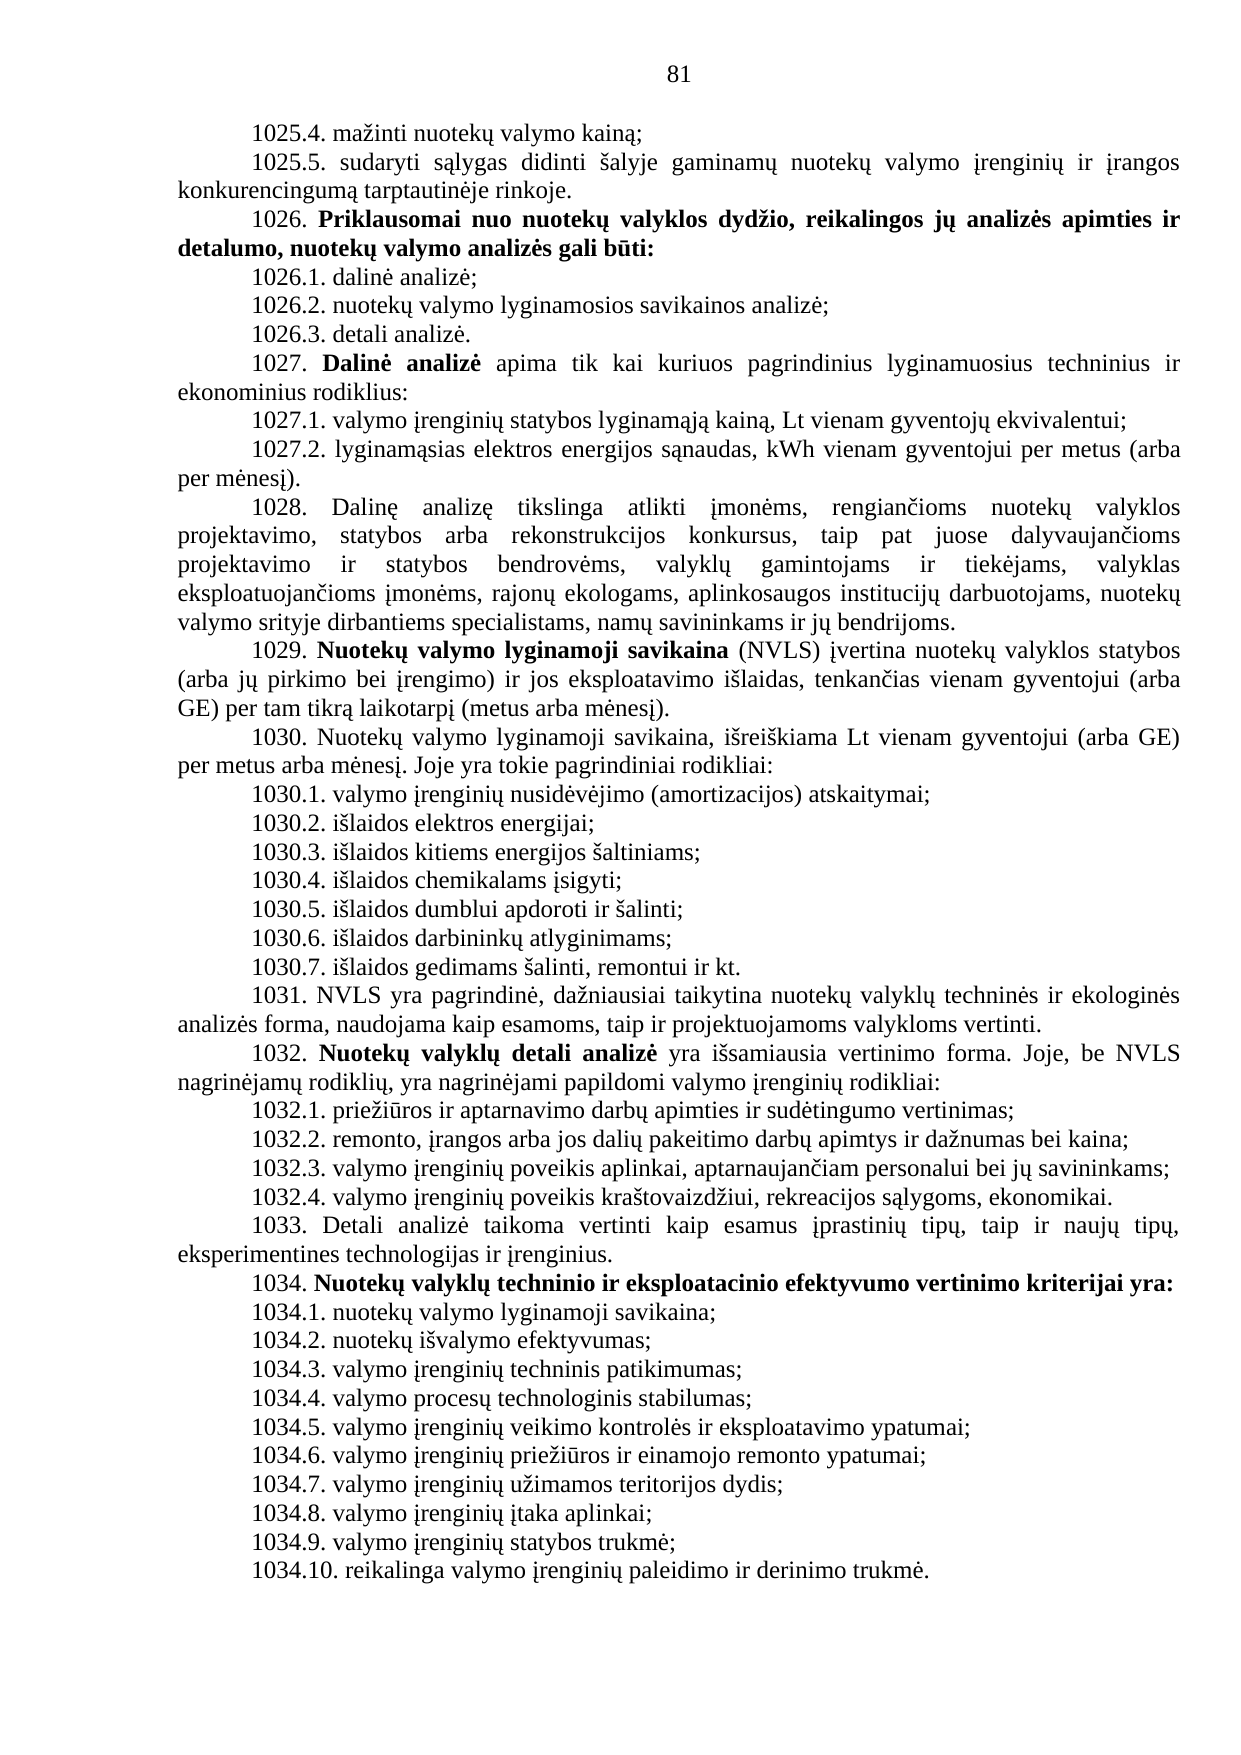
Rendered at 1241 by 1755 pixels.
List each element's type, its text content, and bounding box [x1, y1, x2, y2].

text 1032.3. valymo įrenginių poveikis aplinkai, aptarnaujančiam personalui bei jų savininkams; [177, 1153, 1181, 1182]
text 1027.1. valymo įrenginių statybos lyginamąją kainą, Lt vienam gyventojų ekvivalentui; [177, 406, 1181, 434]
text 1031. NVLS yra pagrindinė, dažniausiai taikytina nuotekų valyklų techninės ir ekologinės analizės forma, naudojama kaip esamoms, taip ir projektuojamoms valykloms vertinti. [177, 981, 1181, 1038]
text 1032.4. valymo įrenginių poveikis kraštovaizdžiui, rekreacijos sąlygoms, ekonomikai. [177, 1182, 1181, 1211]
text 1033. Detali analizė taikoma vertinti kaip esamus įprastinių tipų, taip ir naujų tipų, eksperimentines technologijas ir įrenginius. [177, 1211, 1181, 1268]
text 1034.5. valymo įrenginių veikimo kontrolės ir eksploatavimo ypatumai; [177, 1412, 1181, 1441]
text 1026.3. detali analizė. [177, 319, 1181, 348]
text 1032.2. remonto, įrangos arba jos dalių pakeitimo darbų apimtys ir dažnumas bei kaina; [177, 1124, 1181, 1153]
text 1030.4. išlaidos chemikalams įsigyti; [177, 866, 1181, 894]
text 1030.3. išlaidos kitiems energijos šaltiniams; [177, 837, 1181, 866]
text 1030.2. išlaidos elektros energijai; [177, 808, 1181, 837]
text 1034.6. valymo įrenginių priežiūros ir einamojo remonto ypatumai; [177, 1441, 1181, 1469]
text 1027.2. lyginamąsias elektros energijos sąnaudas, kWh vienam gyventojui per metus (arba per mėnesį). [177, 434, 1181, 492]
text 1034.1. nuotekų valymo lyginamoji savikaina; [177, 1297, 1181, 1326]
text 1030.7. išlaidos gedimams šalinti, remontui ir kt. [177, 952, 1181, 981]
text 1026.2. nuotekų valymo lyginamosios savikainos analizė; [177, 291, 1181, 319]
text 1026. Priklausomai nuo nuotekų valyklos dydžio, reikalingos jų analizės apimties ir detalumo, nuotekų valymo analizės gali būti: [177, 204, 1181, 262]
text 1034.9. valymo įrenginių statybos trukmė; [177, 1527, 1181, 1556]
text 1034.10. reikalinga valymo įrenginių paleidimo ir derinimo trukmė. [177, 1556, 1181, 1584]
text 1034.4. valymo procesų technologinis stabilumas; [177, 1383, 1181, 1412]
text 1034.7. valymo įrenginių užimamos teritorijos dydis; [177, 1469, 1181, 1498]
text 1032. Nuotekų valyklų detali analizė yra išsamiausia vertinimo forma. Joje, be NVLS nagrinėjamų rodiklių, yra nagrinėjami papildomi valymo įrenginių rodikliai: [177, 1038, 1181, 1096]
text 1034.8. valymo įrenginių įtaka aplinkai; [177, 1498, 1181, 1527]
text 1034. Nuotekų valyklų techninio ir eksploatacinio efektyvumo vertinimo kriterijai yra: [177, 1268, 1181, 1297]
text 1027. Dalinė analizė apima tik kai kuriuos pagrindinius lyginamuosius techninius ir ekonominius rodiklius: [177, 348, 1181, 406]
text 1029. Nuotekų valymo lyginamoji savikaina (NVLS) įvertina nuotekų valyklos statybos (arba jų pirkimo bei įrengimo) ir jos eksploatavimo išlaidas, tenkančias vienam gyventojui (arba GE) per tam tikrą laikotarpį (metus arba mėnesį). [177, 636, 1181, 722]
text 1025.4. mažinti nuotekų valymo kainą; [177, 118, 1181, 147]
text 1030.6. išlaidos darbininkų atlyginimams; [177, 923, 1181, 952]
text 1034.3. valymo įrenginių techninis patikimumas; [177, 1354, 1181, 1383]
text 1028. Dalinę analizę tikslinga atlikti įmonėms, rengiančioms nuotekų valyklos projektavimo, statybos arba rekonstrukcijos konkursus, taip pat juose dalyvaujančioms projektavimo ir statybos bendrovėms, valyklų gamintojams ir tiekėjams, valyklas eksploatuojančioms įmonėms, rajonų ekologams, aplinkosaugos institucijų darbuotojams, nuotekų valymo srityje dirbantiems specialistams, namų savininkams ir jų bendrijoms. [177, 492, 1181, 636]
text 1030.1. valymo įrenginių nusidėvėjimo (amortizacijos) atskaitymai; [177, 779, 1181, 808]
text 1030. Nuotekų valymo lyginamoji savikaina, išreiškiama Lt vienam gyventojui (arba GE) per metus arba mėnesį. Joje yra tokie pagrindiniai rodikliai: [177, 722, 1181, 779]
text 1030.5. išlaidos dumblui apdoroti ir šalinti; [177, 894, 1181, 923]
text 1032.1. priežiūros ir aptarnavimo darbų apimties ir sudėtingumo vertinimas; [177, 1096, 1181, 1124]
text 1034.2. nuotekų išvalymo efektyvumas; [177, 1326, 1181, 1354]
text 1026.1. dalinė analizė; [177, 262, 1181, 291]
text 1025.5. sudaryti sąlygas didinti šalyje gaminamų nuotekų valymo įrenginių ir įrangos konkurencingumą tarptautinėje rinkoje. [177, 147, 1181, 204]
